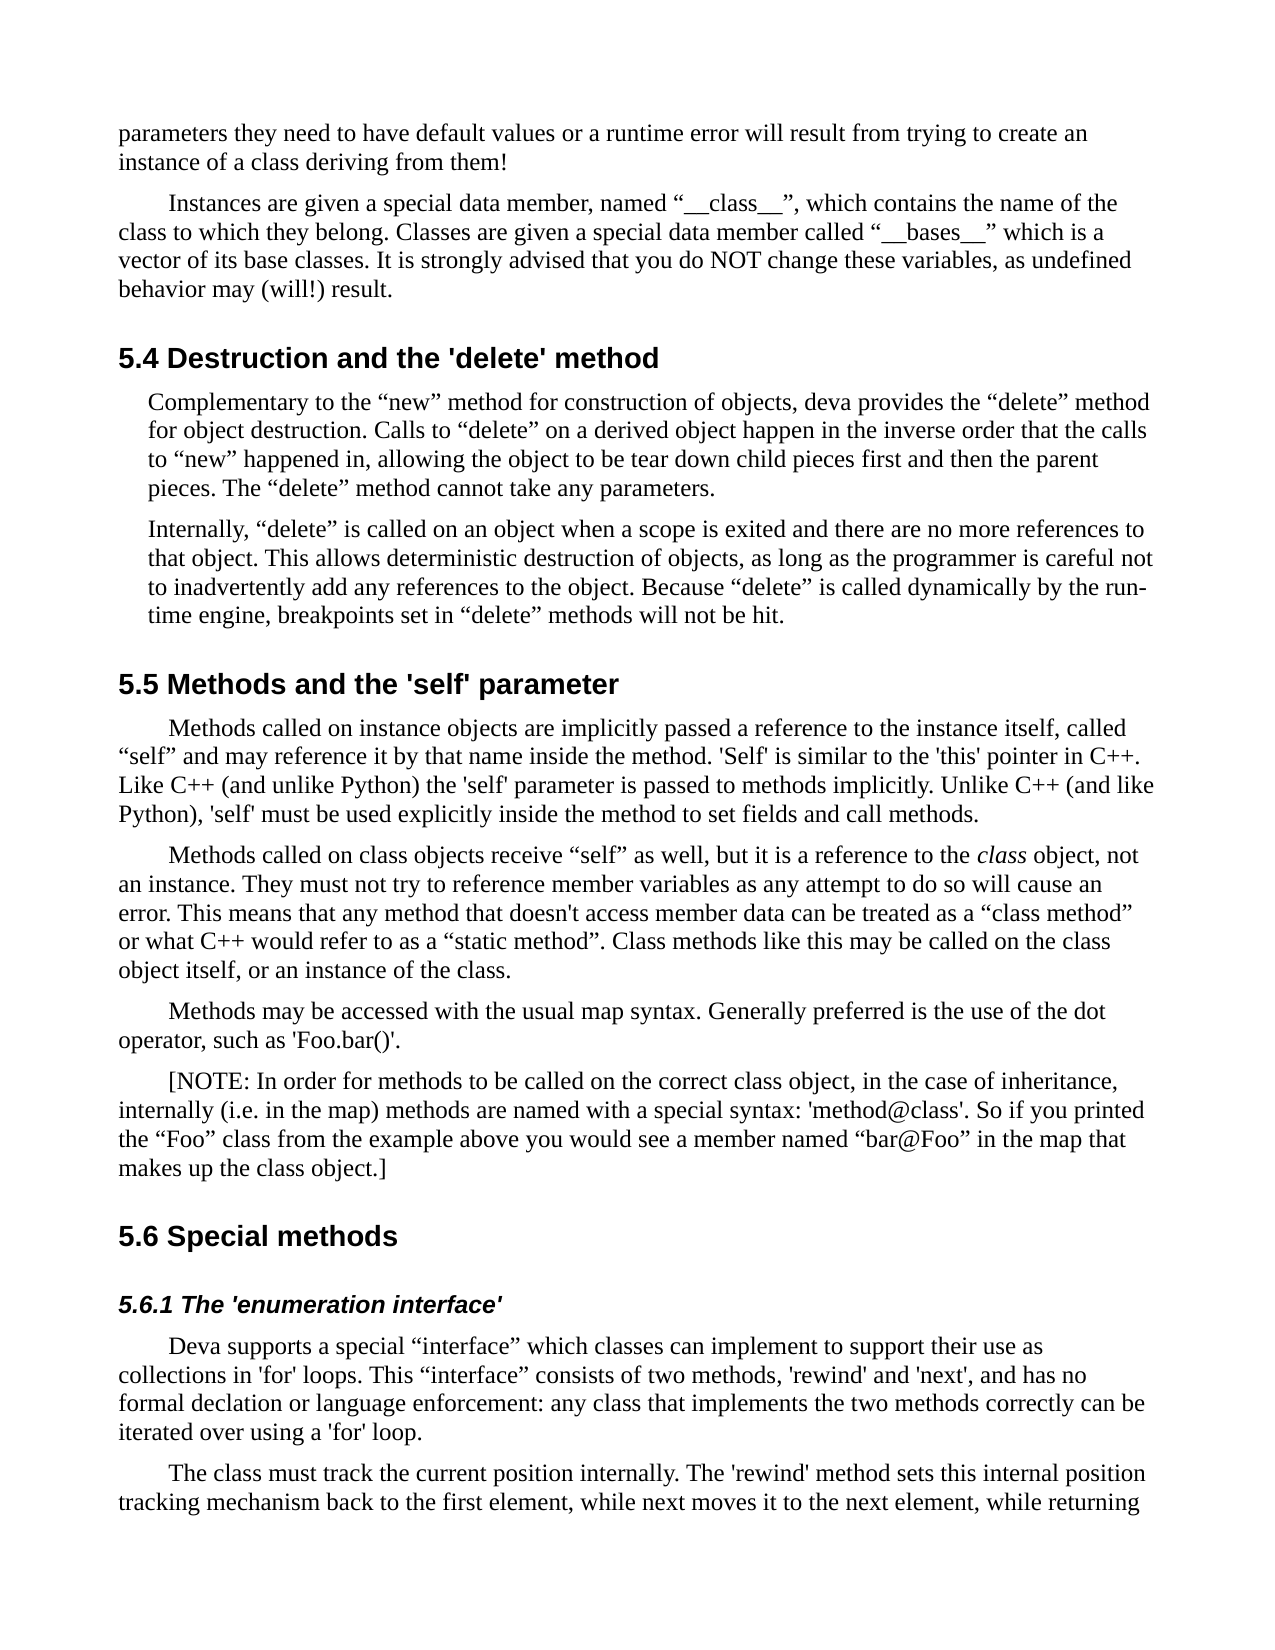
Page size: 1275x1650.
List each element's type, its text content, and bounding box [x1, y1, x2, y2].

subtitle 5.6 Special methods [118, 1219, 1157, 1252]
subtitle 5.5 Methods and the 'self' parameter [118, 667, 1157, 700]
text [NOTE: In order for methods to be called on the correct class object, in the case of inheritance, internally (i.e. in the map) methods are named with a special syntax: 'method@class'. So if you printed the “Foo” class from the example above you would see a member named “bar@Foo” in the map that makes up the class object.] [118, 1066, 1157, 1181]
subtitle 5.6.1 The 'enumeration interface' [118, 1290, 1157, 1318]
text Internally, “delete” is called on an object when a scope is exited and there are no more references to that object. This allows deterministic destruction of objects, as long as the programmer is careful not to inadvertently add any references to the object. Because “delete” is called dynamically by the run-time engine, breakpoints set in “delete” methods will not be hit. [148, 514, 1157, 629]
text Complementary to the “new” method for construction of objects, deva provides the “delete” method for object destruction. Calls to “delete” on a derived object happen in the inverse order that the calls to “new” happened in, allowing the object to be tear down child pieces first and then the parent pieces. The “delete” method cannot take any parameters. [148, 387, 1157, 502]
text Instances are given a special data member, named “__class__”, which contains the name of the class to which they belong. Classes are given a special data member called “__bases__” which is a vector of its base classes. It is strongly advised that you do NOT change these variables, as undefined behavior may (will!) result. [118, 188, 1157, 303]
text Deva supports a special “interface” which classes can implement to support their use as collections in 'for' loops. This “interface” consists of two methods, 'rewind' and 'next', and has no formal declation or language enforcement: any class that implements the two methods correctly can be iterated over using a 'for' loop. [118, 1331, 1157, 1446]
text Methods called on class objects receive “self” as well, but it is a reference to the class object, not an instance. They must not try to reference member variables as any attempt to do so will cause an error. This means that any method that doesn't access member data can be treated as a “class method” or what C++ would refer to as a “static method”. Class methods like this may be called on the class object itself, or an instance of the class. [118, 840, 1157, 984]
text Methods may be accessed with the usual map syntax. Generally preferred is the use of the dot operator, such as 'Foo.bar()'. [118, 996, 1157, 1054]
text The class must track the current position internally. The 'rewind' method sets this internal position tracking mechanism back to the first element, while next moves it to the next element, while returning [118, 1458, 1157, 1516]
subtitle 5.4 Destruction and the 'delete' method [118, 341, 1157, 374]
text parameters they need to have default values or a runtime error will result from trying to create an instance of a class deriving from them! [118, 118, 1157, 176]
text Methods called on instance objects are implicitly passed a reference to the instance itself, called “self” and may reference it by that name inside the method. 'Self' is similar to the 'this' pointer in C++. Like C++ (and unlike Python) the 'self' parameter is passed to methods implicitly. Unlike C++ (and like Python), 'self' must be used explicitly inside the method to set fields and call methods. [118, 713, 1157, 828]
